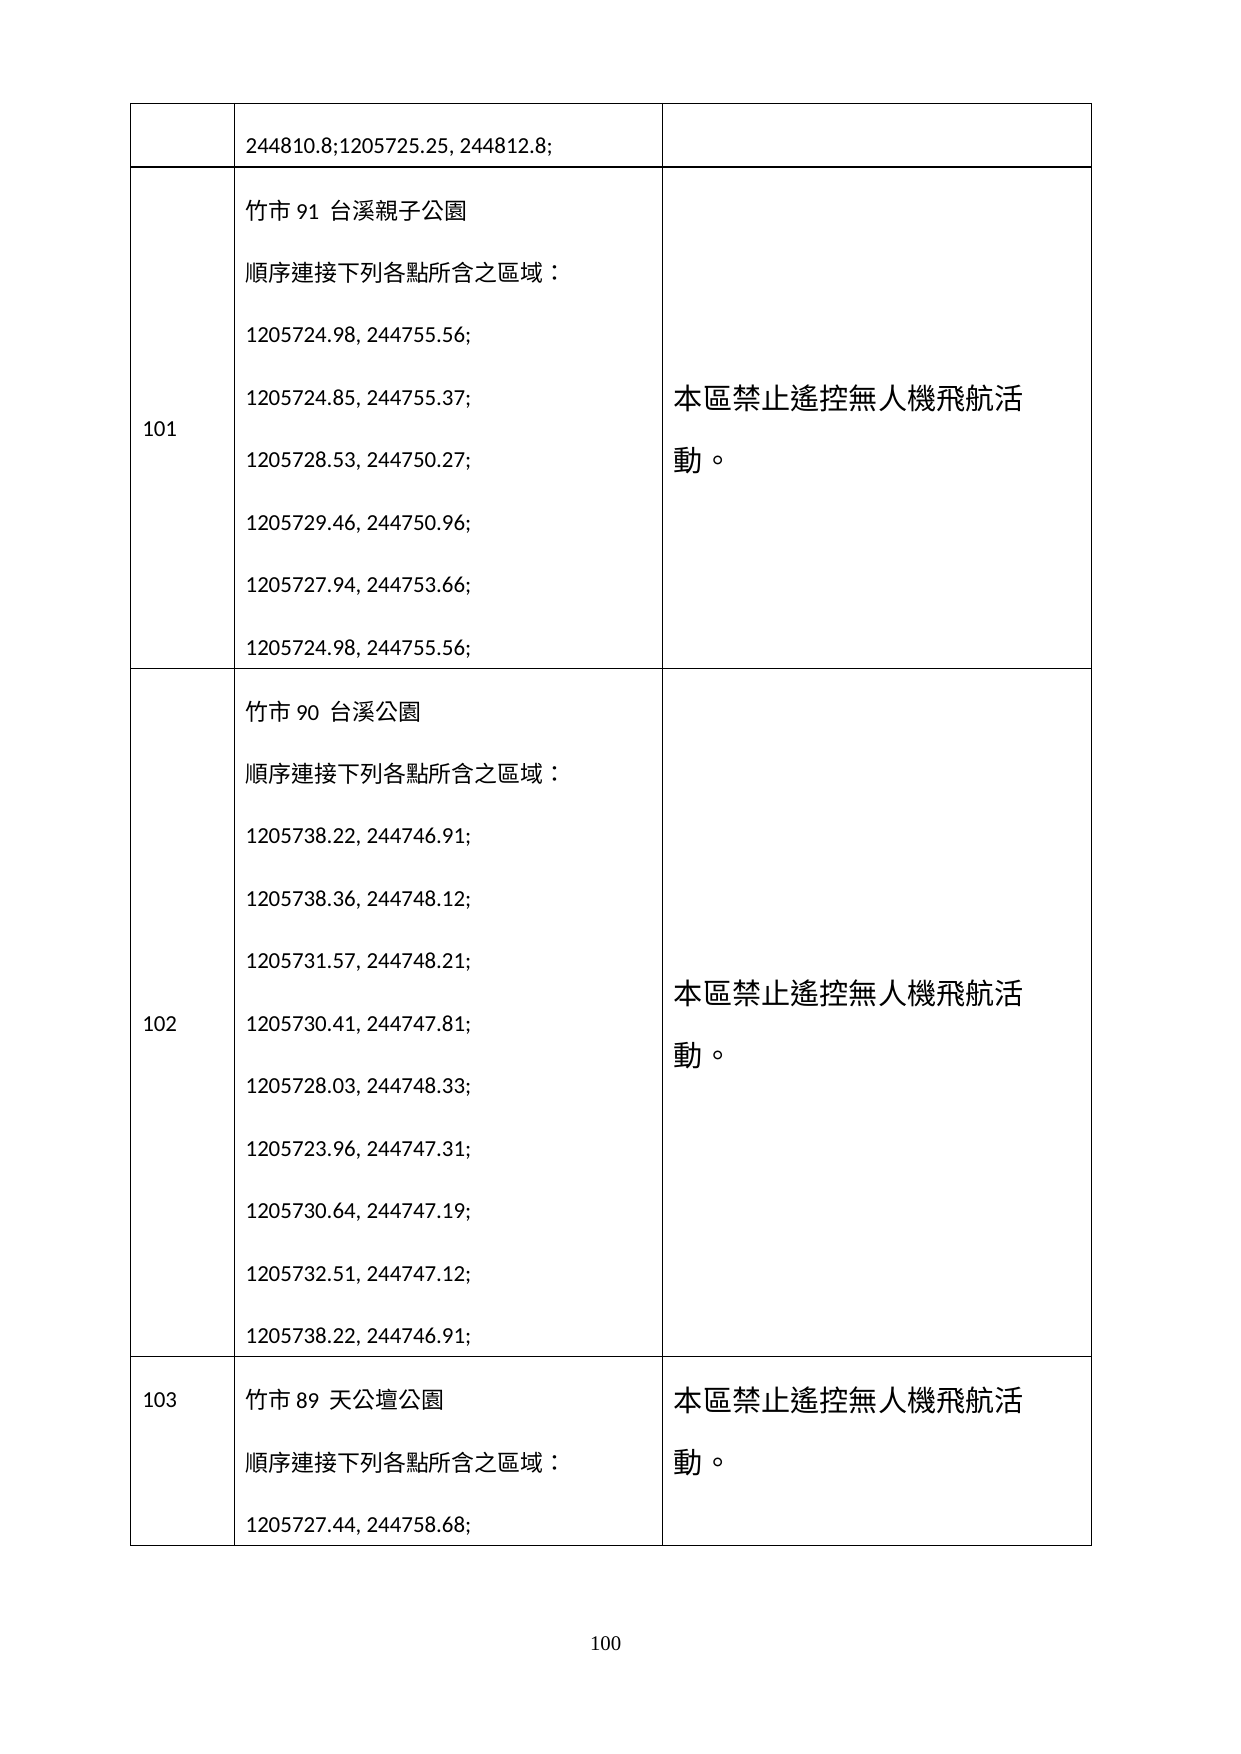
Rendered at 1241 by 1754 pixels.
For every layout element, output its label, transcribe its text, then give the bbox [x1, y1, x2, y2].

table_cell 244810.8;1205725.25, 244812.8; [235, 104, 662, 166]
table_cell [663, 104, 1091, 166]
table_cell [131, 104, 234, 166]
table_cell 本區禁止遙控無人機飛航活動。 [663, 669, 1091, 1356]
table_cell 102 [131, 669, 234, 1356]
table_cell 竹市91 台溪親子公園 順序連接下列各點所含之區域： 1205724.98, 244755.56; 1205724.85, 244755.37; 1205728.53, 244750.27; 1205729.46, 244750.96; 1205727.94, 244753.66; 1205724.98, 244755.56; [235, 168, 662, 667]
table_cell 竹市90 台溪公園 順序連接下列各點所含之區域： 1205738.22, 244746.91; 1205738.36, 244748.12; 1205731.57, 244748.21; 1205730.41, 244747.81; 1205728.03, 244748.33; 1205723.96, 244747.31; 1205730.64, 244747.19; 1205732.51, 244747.12; 1205738.22, 244746.91; [235, 669, 662, 1356]
table_cell 103 [131, 1357, 234, 1544]
table_cell 竹市89 天公壇公園 順序連接下列各點所含之區域： 1205727.44, 244758.68; [235, 1357, 662, 1544]
table_cell 本區禁止遙控無人機飛航活動。 [663, 168, 1091, 667]
table_cell 本區禁止遙控無人機飛航活動。 [663, 1357, 1091, 1544]
table_cell 101 [131, 168, 234, 667]
